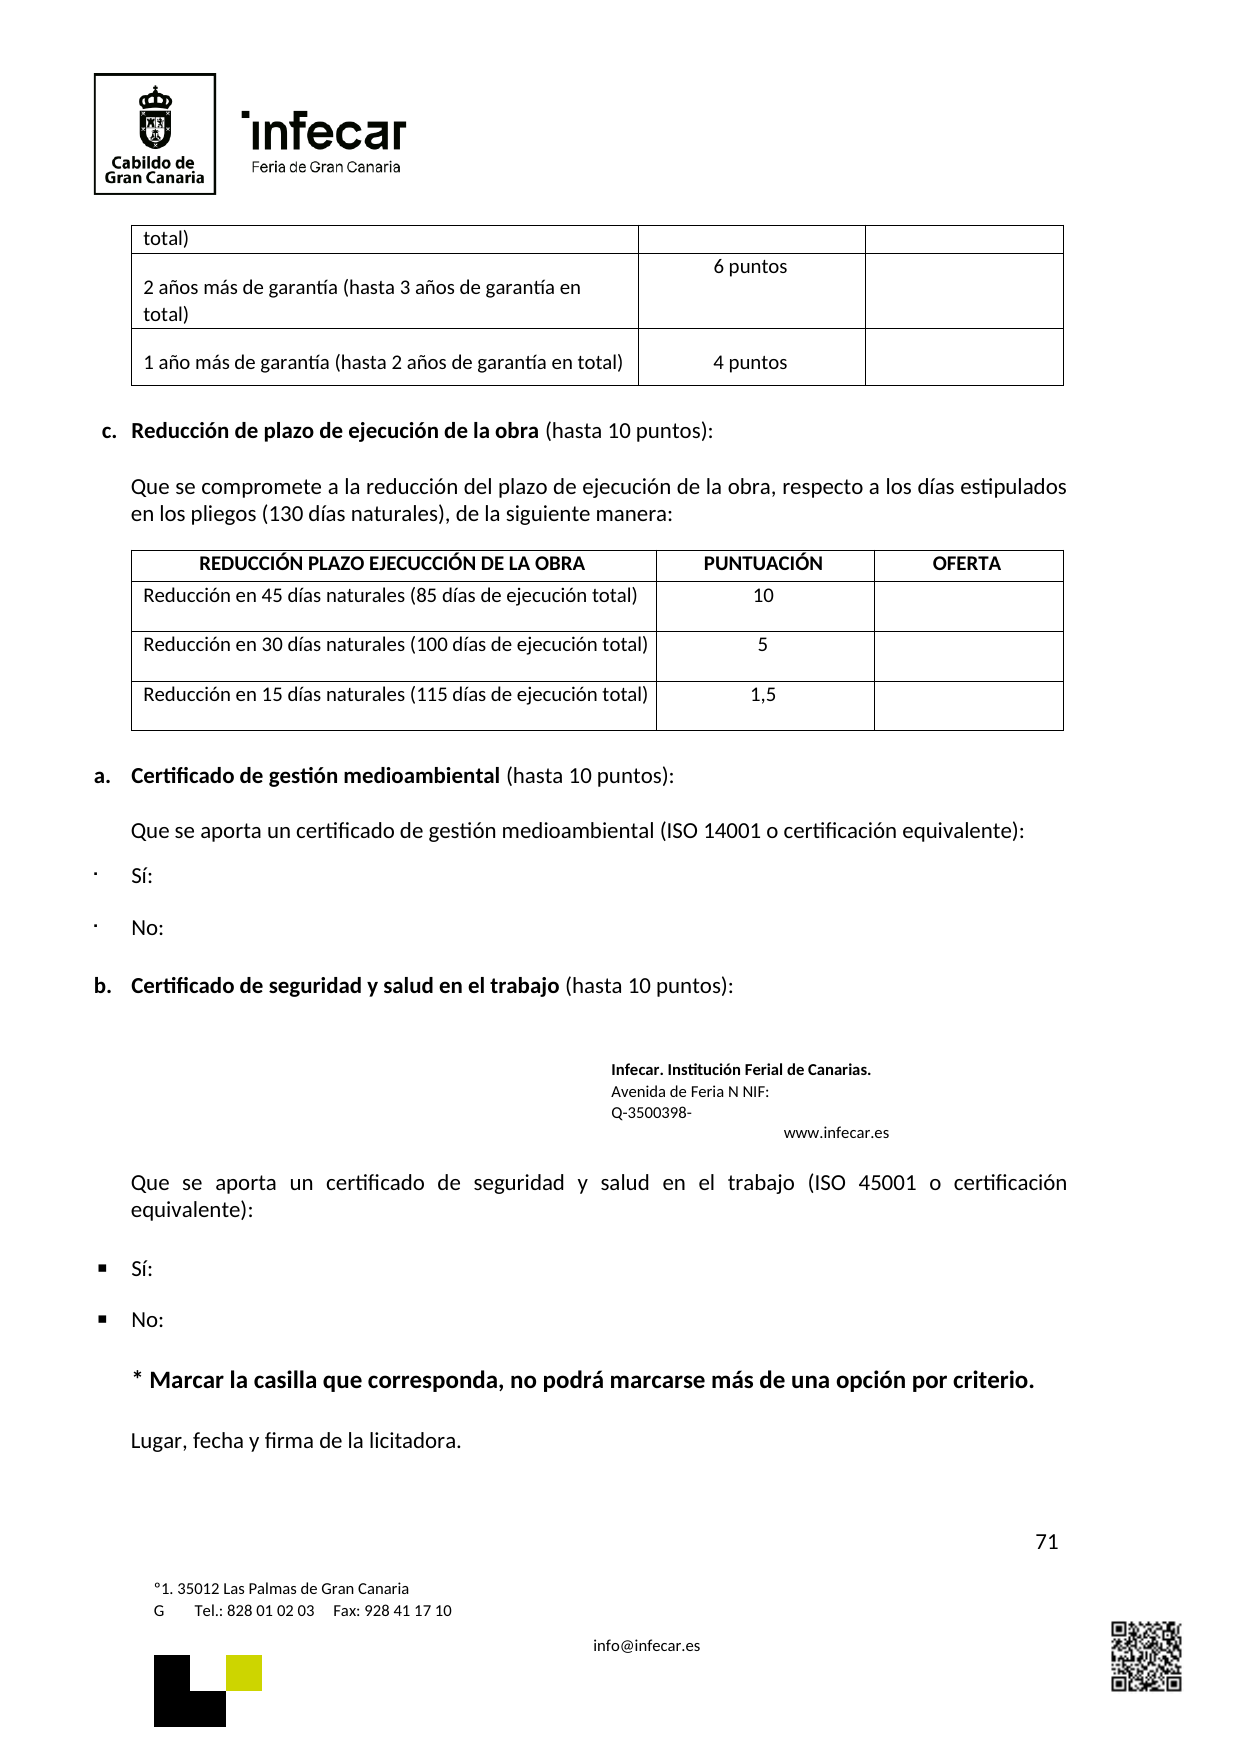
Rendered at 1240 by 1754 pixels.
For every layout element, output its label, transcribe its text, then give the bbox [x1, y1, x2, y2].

text Que se aporta un certificado de gestión medioambiental (ISO 14001 o certificación equivalente): [131, 817, 1069, 844]
table_cell 1 año más de garantía (hasta 2 años de garantía en total) [132, 329, 638, 385]
list Sí: [93, 1254, 1069, 1282]
list Certificado de gestión medioambiental (hasta 10 puntos): [93, 761, 1069, 789]
text www.infecar.es [783, 1123, 1069, 1143]
list No: [93, 1306, 1069, 1333]
table_cell 6 puntos [639, 254, 865, 328]
table_header REDUCCIÓN PLAZO EJECUCCIÓN DE LA OBRA [132, 551, 656, 581]
table_header PUNTUACIÓN [657, 551, 874, 581]
text Infecar. Institución Ferial de Canarias. [611, 1059, 1069, 1080]
list Reducción de plazo de ejecución de la obra (hasta 10 puntos): [102, 416, 1069, 444]
table_cell [875, 582, 1063, 631]
text * Marcar la casilla que corresponda, no podrá marcarse más de una opción por criterio. [131, 1364, 1069, 1394]
table_cell 10 [657, 582, 874, 631]
table_cell Reducción en 15 días naturales (115 días de ejecución total) [132, 682, 656, 730]
list Sí: [93, 861, 1069, 889]
table_cell [866, 254, 1063, 328]
text Lugar, fecha y firma de la licitadora. [131, 1426, 1069, 1454]
list No: [93, 913, 1069, 941]
table_cell [875, 632, 1063, 681]
table_cell 1,5 [657, 682, 874, 730]
table_header OFERTA [875, 551, 1063, 581]
table_cell Reducción en 30 días naturales (100 días de ejecución total) [132, 632, 656, 681]
table_cell Reducción en 45 días naturales (85 días de ejecución total) [132, 582, 656, 631]
text Que se aporta un certificado de seguridad y salud en el trabajo (ISO 45001 o certificación equivalente): [131, 1168, 1069, 1223]
table_cell [866, 226, 1063, 253]
text Avenida de Feria N NIF: Q-3500398- [611, 1081, 779, 1122]
table_cell [875, 682, 1063, 730]
table_cell [866, 329, 1063, 385]
text Que se compromete a la reducción del plazo de ejecución de la obra, respecto a los días estipulados en los pliegos (130 días naturales), de la siguiente manera: [131, 472, 1069, 527]
table_cell 5 [657, 632, 874, 681]
table_cell [639, 226, 865, 253]
table_cell 4 puntos [639, 329, 865, 385]
table_cell 2 años más de garantía (hasta 3 años de garantía en total) [132, 254, 638, 328]
table_cell total) [132, 226, 638, 253]
list Certificado de seguridad y salud en el trabajo (hasta 10 puntos): [93, 971, 1069, 999]
